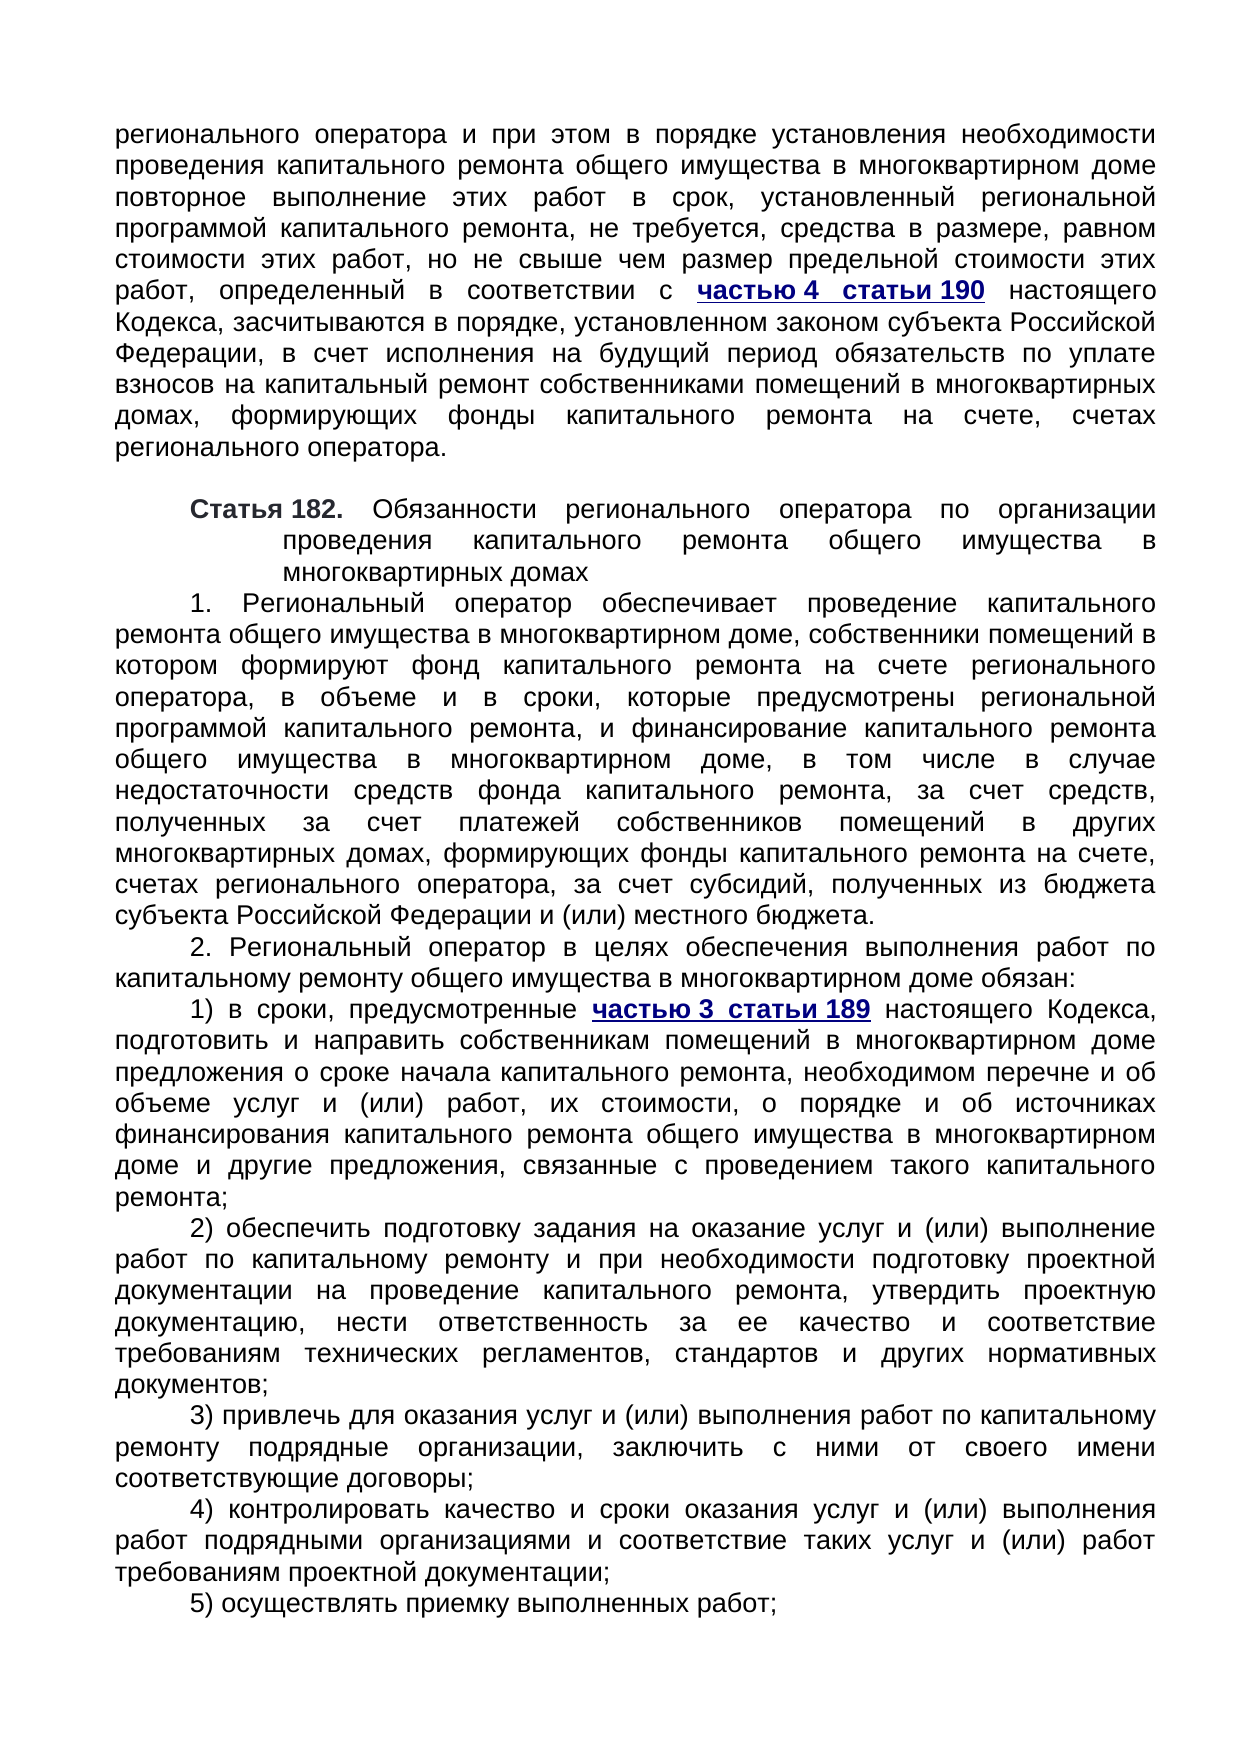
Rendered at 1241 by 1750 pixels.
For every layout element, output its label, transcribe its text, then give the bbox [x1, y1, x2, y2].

text 5) осуществлять приемку выполненных работ; [114, 1587, 1157, 1618]
text 2) обеспечить подготовку задания на оказание услуг и (или) выполнение работ по капитальному ремонту и при необходимости подготовку проектной документации на проведение капитального ремонта, утвердить проектную документацию, нести ответственность за ее качество и соответствие требованиям технических регламентов, стандартов и других нормативных документов; [114, 1212, 1157, 1399]
text 2. Региональный оператор в целях обеспечения выполнения работ по капитальному ремонту общего имущества в многоквартирном доме обязан: [114, 931, 1157, 993]
text 1) в сроки, предусмотренные частью 3 статьи 189 настоящего Кодекса, подготовить и направить собственникам помещений в многоквартирном доме предложения о сроке начала капитального ремонта, необходимом перечне и об объеме услуг и (или) работ, их стоимости, о порядке и об источниках финансирования капитального ремонта общего имущества в многоквартирном доме и другие предложения, связанные с проведением такого капитального ремонта; [114, 993, 1157, 1212]
text 4) контролировать качество и сроки оказания услуг и (или) выполнения работ подрядными организациями и соответствие таких услуг и (или) работ требованиям проектной документации; [114, 1493, 1157, 1587]
text 3) привлечь для оказания услуг и (или) выполнения работ по капитальному ремонту подрядные организации, заключить с ними от своего имени соответствующие договоры; [114, 1399, 1157, 1493]
text регионального оператора и при этом в порядке установления необходимости проведения капитального ремонта общего имущества в многоквартирном доме повторное выполнение этих работ в срок, установленный региональной программой капитального ремонта, не требуется, средства в размере, равном стоимости этих работ, но не свыше чем размер предельной стоимости этих работ, определенный в соответствии с частью 4 статьи 190 настоящего Кодекса, засчитываются в порядке, установленном законом субъекта Российской Федерации, в счет исполнения на будущий период обязательств по уплате взносов на капитальный ремонт собственниками помещений в многоквартирных домах, формирующих фонды капитального ремонта на счете, счетах регионального оператора. [114, 118, 1157, 462]
text 1. Региональный оператор обеспечивает проведение капитального ремонта общего имущества в многоквартирном доме, собственники помещений в котором формируют фонд капитального ремонта на счете регионального оператора, в объеме и в сроки, которые предусмотрены региональной программой капитального ремонта, и финансирование капитального ремонта общего имущества в многоквартирном доме, в том числе в случае недостаточности средств фонда капитального ремонта, за счет средств, полученных за счет платежей собственников помещений в других многоквартирных домах, формирующих фонды капитального ремонта на счете, счетах регионального оператора, за счет субсидий, полученных из бюджета субъекта Российской Федерации и (или) местного бюджета. [114, 587, 1157, 931]
text Статья 182. Обязанности регионального оператора по организации проведения капитального ремонта общего имущества в многоквартирных домах [189, 493, 1157, 587]
